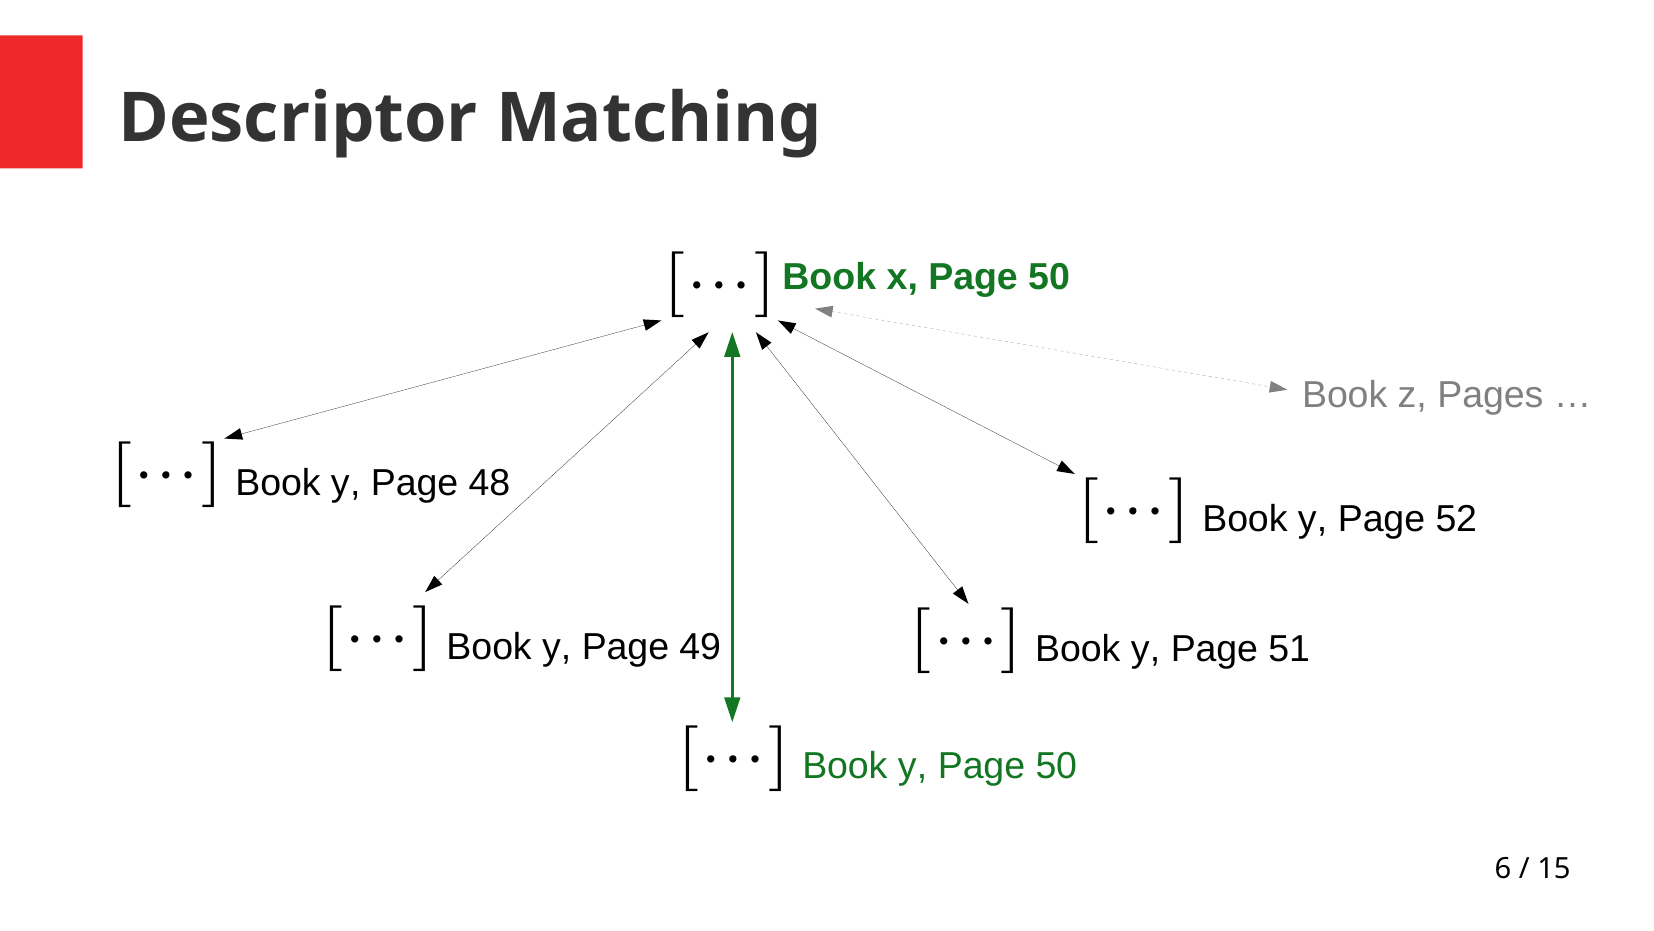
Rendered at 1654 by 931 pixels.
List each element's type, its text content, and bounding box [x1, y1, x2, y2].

chart [1074, 473, 1192, 547]
chart [318, 602, 436, 675]
chart [674, 722, 792, 795]
text_box Book z, Pages … [1287, 366, 1654, 423]
chart [107, 438, 225, 511]
chart [907, 603, 1025, 677]
title Descriptor Matching [118, 37, 1571, 193]
chart [661, 248, 778, 321]
